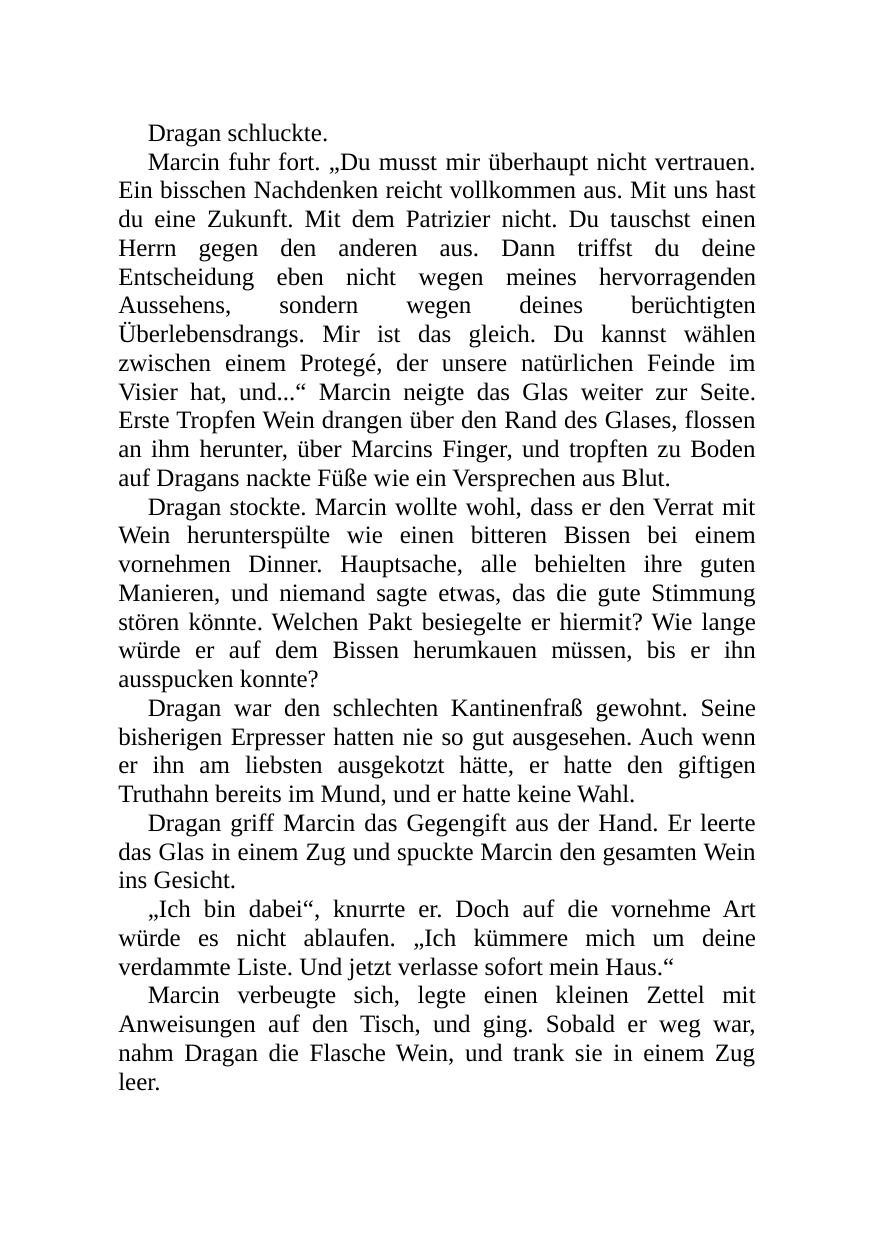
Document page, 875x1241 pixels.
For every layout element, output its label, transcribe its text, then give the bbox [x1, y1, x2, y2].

text Dragan war den schlechten Kantinenfraß gewohnt. Seine bisherigen Erpresser hatten nie so gut ausgesehen. Auch wenn er ihn am liebsten ausgekotzt hätte, er hatte den giftigen Truthahn bereits im Mund, und er hatte keine Wahl. [118, 693, 756, 808]
text Dragan schluckte. [118, 118, 756, 147]
text Dragan griff Marcin das Gegengift aus der Hand. Er leerte das Glas in einem Zug und spuckte Marcin den gesamten Wein ins Gesicht. [118, 808, 756, 894]
text Marcin verbeugte sich, legte einen kleinen Zettel mit Anweisungen auf den Tisch, und ging. Sobald er weg war, nahm Dragan die Flasche Wein, und trank sie in einem Zug leer. [118, 981, 756, 1096]
text „Ich bin dabei“, knurrte er. Doch auf die vornehme Art würde es nicht ablaufen. „Ich kümmere mich um deine verdammte Liste. Und jetzt verlasse sofort mein Haus.“ [118, 894, 756, 981]
text Marcin fuhr fort. „Du musst mir überhaupt nicht vertrauen. Ein bisschen Nachdenken reicht vollkommen aus. Mit uns hast du eine Zukunft. Mit dem Patrizier nicht. Du tauschst einen Herrn gegen den anderen aus. Dann triffst du deine Entscheidung eben nicht wegen meines hervorragenden Aussehens, sondern wegen deines berüchtigten Überlebensdrangs. Mir ist das gleich. Du kannst wählen zwischen einem Protegé, der unsere natürlichen Feinde im Visier hat, und...“ Marcin neigte das Glas weiter zur Seite. Erste Tropfen Wein drangen über den Rand des Glases, flossen an ihm herunter, über Marcins Finger, und tropften zu Boden auf Dragans nackte Füße wie ein Versprechen aus Blut. [118, 147, 756, 492]
text Dragan stockte. Marcin wollte wohl, dass er den Verrat mit Wein herunterspülte wie einen bitteren Bissen bei einem vornehmen Dinner. Hauptsache, alle behielten ihre guten Manieren, und niemand sagte etwas, das die gute Stimmung stören könnte. Welchen Pakt besiegelte er hiermit? Wie lange würde er auf dem Bissen herumkauen müssen, bis er ihn ausspucken konnte? [118, 492, 756, 693]
